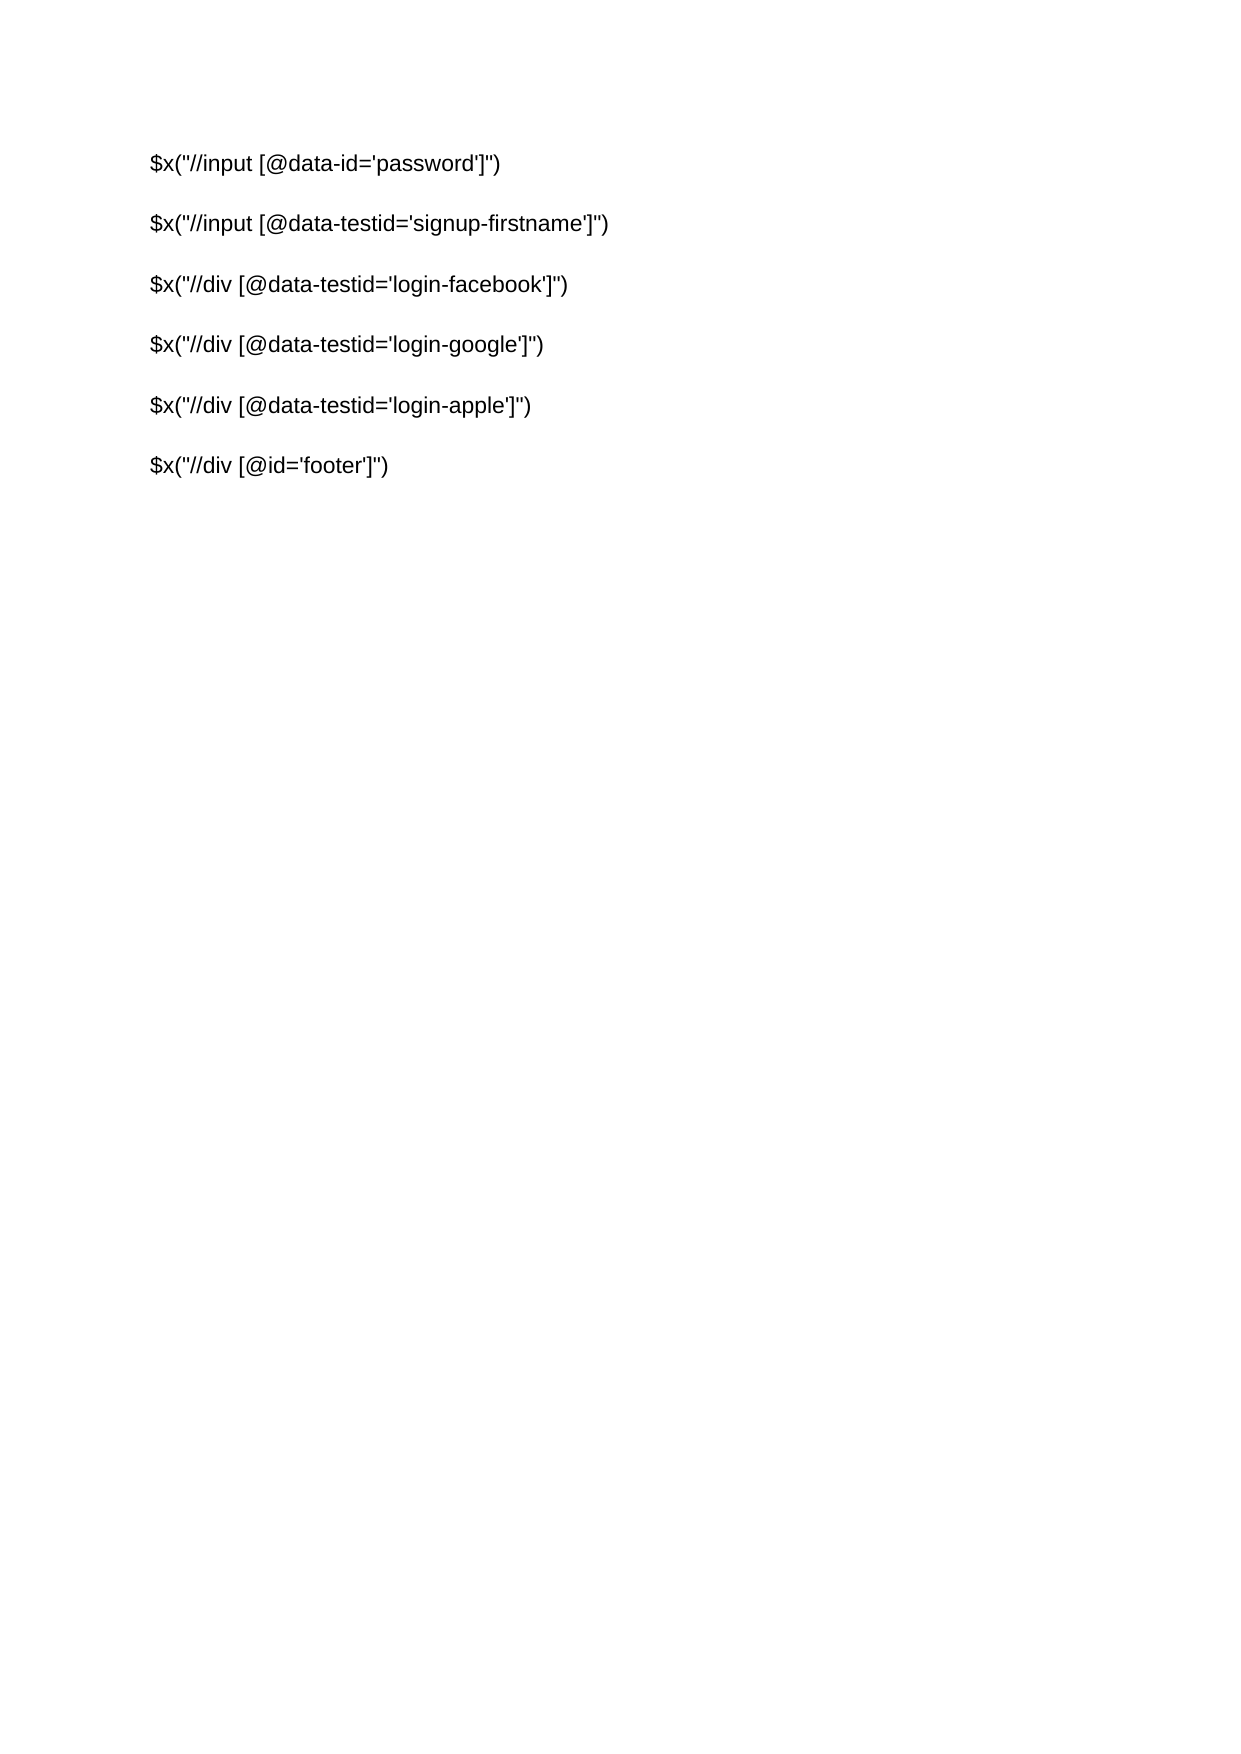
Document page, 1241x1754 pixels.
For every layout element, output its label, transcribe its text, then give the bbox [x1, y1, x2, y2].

text $x("//div [@data-testid='login-apple']") [150, 392, 1090, 418]
text $x("//div [@data-testid='login-google']") [150, 331, 1090, 358]
text $x("//div [@data-testid='login-facebook']") [150, 271, 1090, 297]
text $x("//input [@data-id='password']") [150, 150, 1090, 176]
text $x("//div [@id='footer']") [150, 452, 1090, 478]
text $x("//input [@data-testid='signup-firstname']") [150, 210, 1090, 237]
